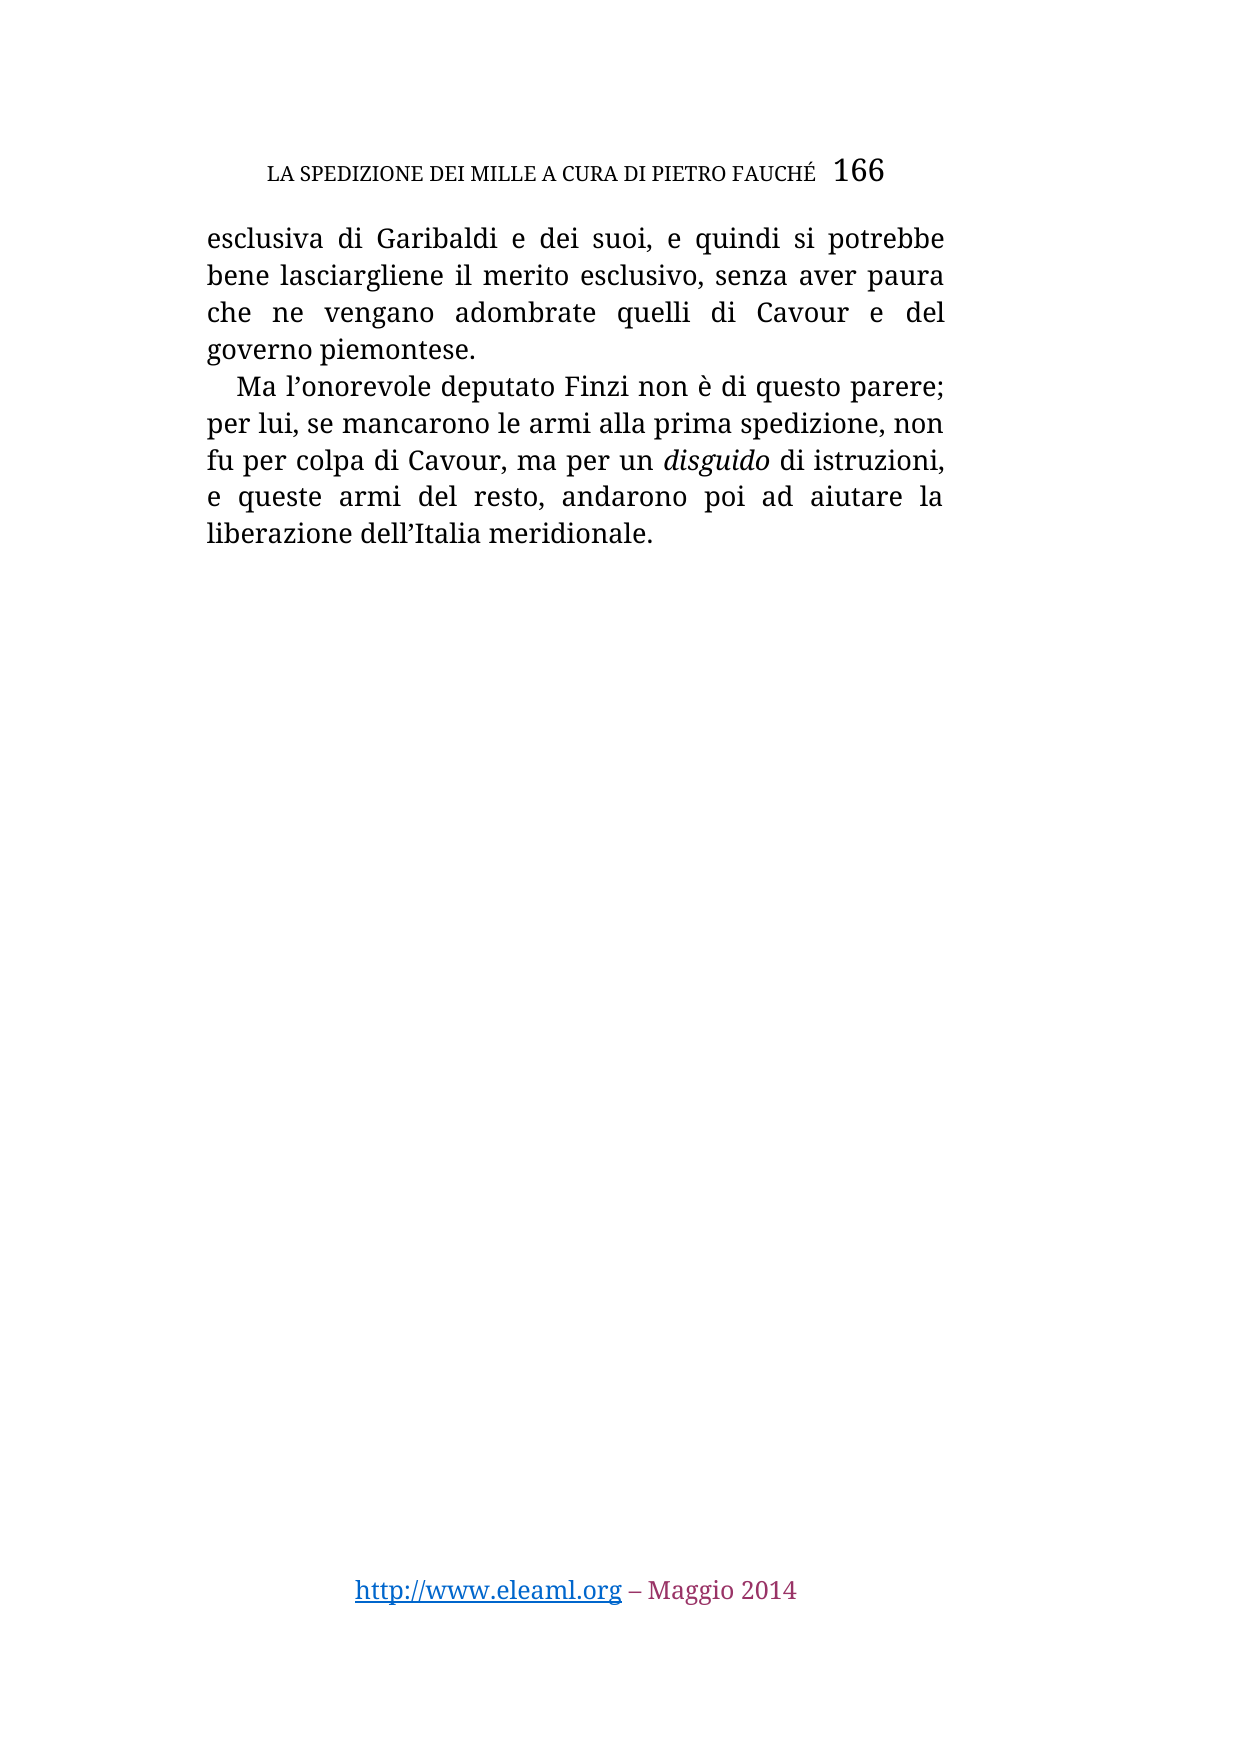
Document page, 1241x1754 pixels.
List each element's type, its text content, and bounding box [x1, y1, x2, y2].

text Ma l’onorevole deputato Finzi non è di questo parere; per lui, se mancarono le armi alla prima spedizione, non fu per colpa di Cavour, ma per un disguido di istruzioni, e queste armi del resto, andarono poi ad aiutare la liberazione dell’Italia meridionale. [207, 367, 945, 552]
text esclusiva di Garibaldi e dei suoi, e quindi si potrebbe bene lasciargliene il merito esclusivo, senza aver paura che ne vengano adombrate quelli di Cavour e del governo piemontese. [207, 220, 945, 367]
